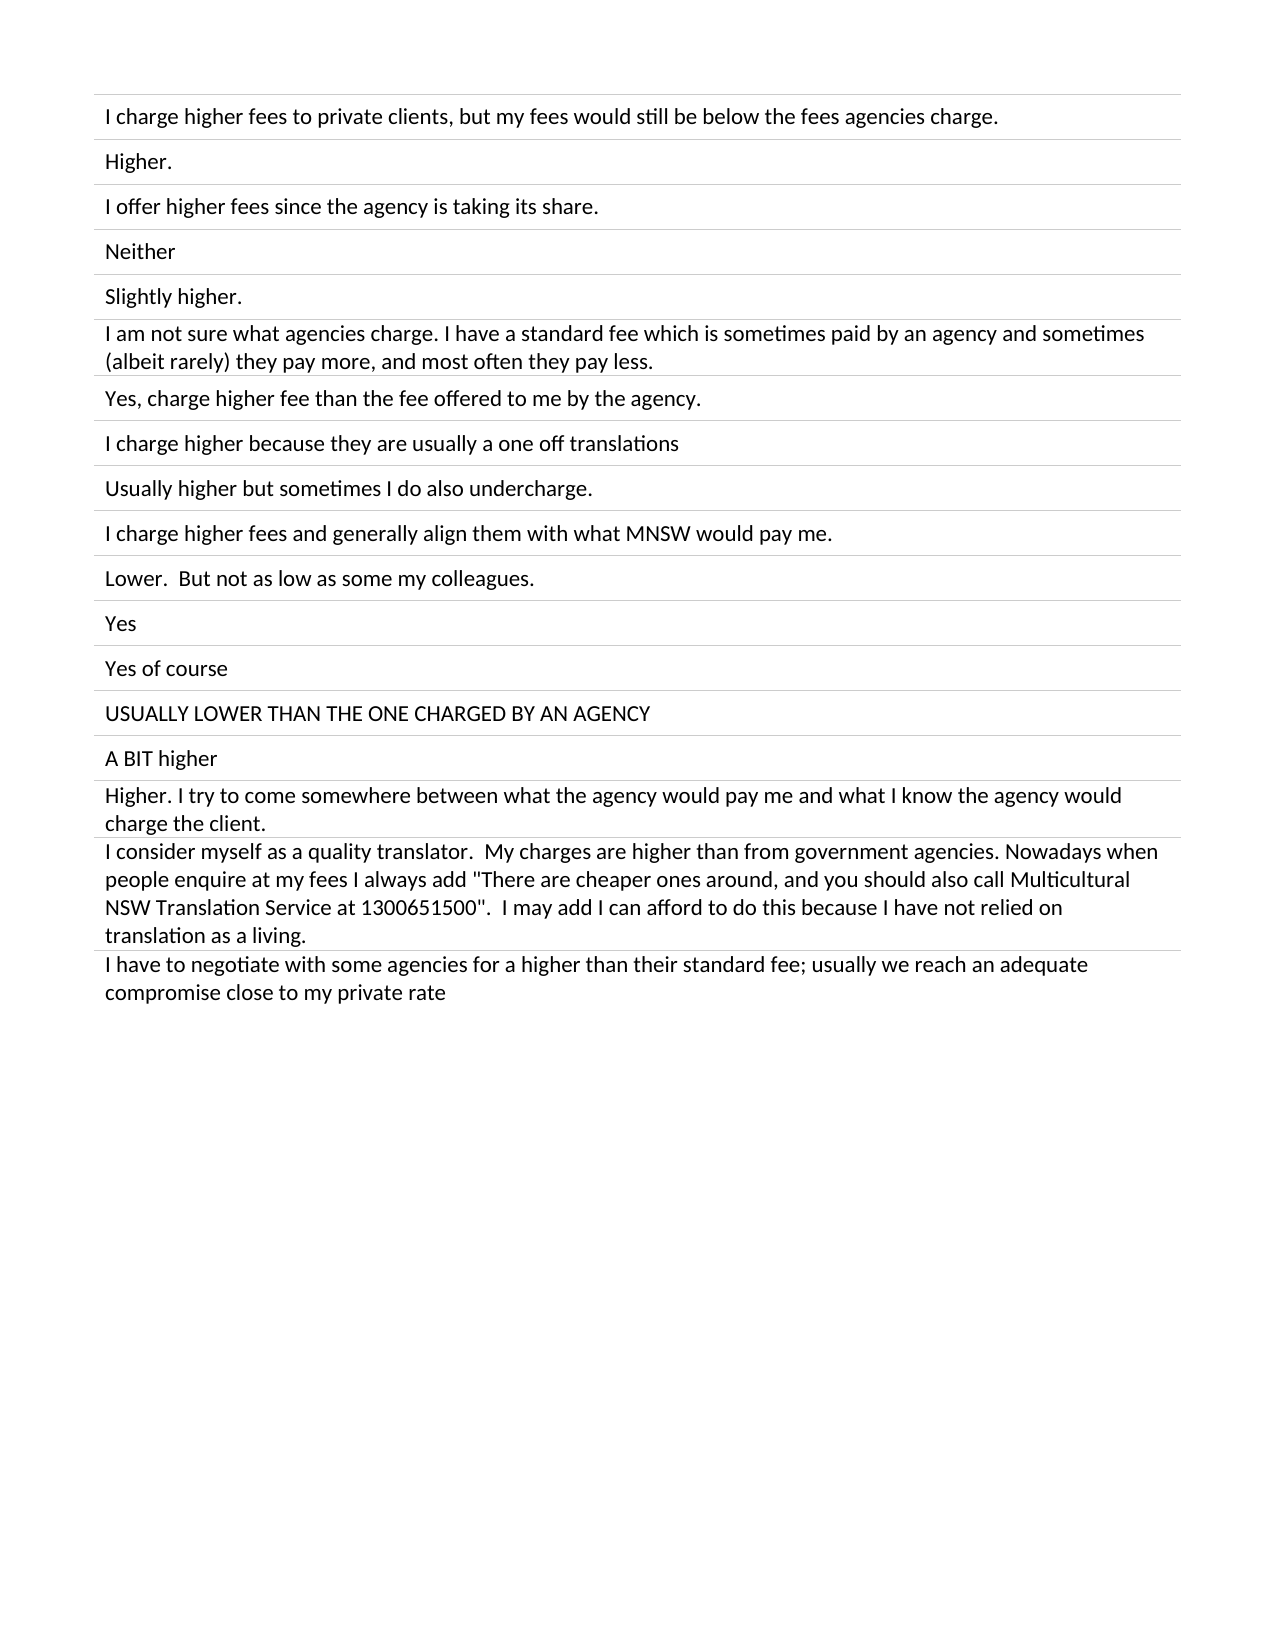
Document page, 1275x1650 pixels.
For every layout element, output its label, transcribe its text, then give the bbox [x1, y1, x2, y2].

table_cell Slightly higher. [94, 275, 1181, 319]
table_cell I charge higher fees to private clients, but my fees would still be below the fees agencies charge. [94, 95, 1181, 139]
table_cell I charge higher fees and generally align them with what MNSW would pay me. [94, 511, 1181, 555]
table_cell Yes, charge higher fee than the fee offered to me by the agency. [94, 376, 1181, 420]
table_cell Higher. [94, 140, 1181, 184]
table_cell I offer higher fees since the agency is taking its share. [94, 185, 1181, 229]
table_cell I have to negotiate with some agencies for a higher than their standard fee; usually we reach an adequate compromise close to my private rate [94, 951, 1181, 1006]
table_cell USUALLY LOWER THAN THE ONE CHARGED BY AN AGENCY [94, 691, 1181, 735]
table_cell Neither [94, 230, 1181, 274]
table_cell I consider myself as a quality translator. My charges are higher than from government agencies. Nowadays when people enquire at my fees I always add "There are cheaper ones around, and you should also call Multicultural NSW Translation Service at 1300651500". I may add I can afford to do this because I have not relied on translation as a living. [94, 838, 1181, 949]
table_cell I am not sure what agencies charge. I have a standard fee which is sometimes paid by an agency and sometimes (albeit rarely) they pay more, and most often they pay less. [94, 320, 1181, 375]
table_cell Yes [94, 601, 1181, 645]
table_cell Yes of course [94, 646, 1181, 690]
table_cell I charge higher because they are usually a one off translations [94, 421, 1181, 465]
table_cell Lower. But not as low as some my colleagues. [94, 556, 1181, 600]
table_cell Usually higher but sometimes I do also undercharge. [94, 466, 1181, 510]
table_cell A BIT higher [94, 736, 1181, 780]
table_cell Higher. I try to come somewhere between what the agency would pay me and what I know the agency would charge the client. [94, 781, 1181, 837]
